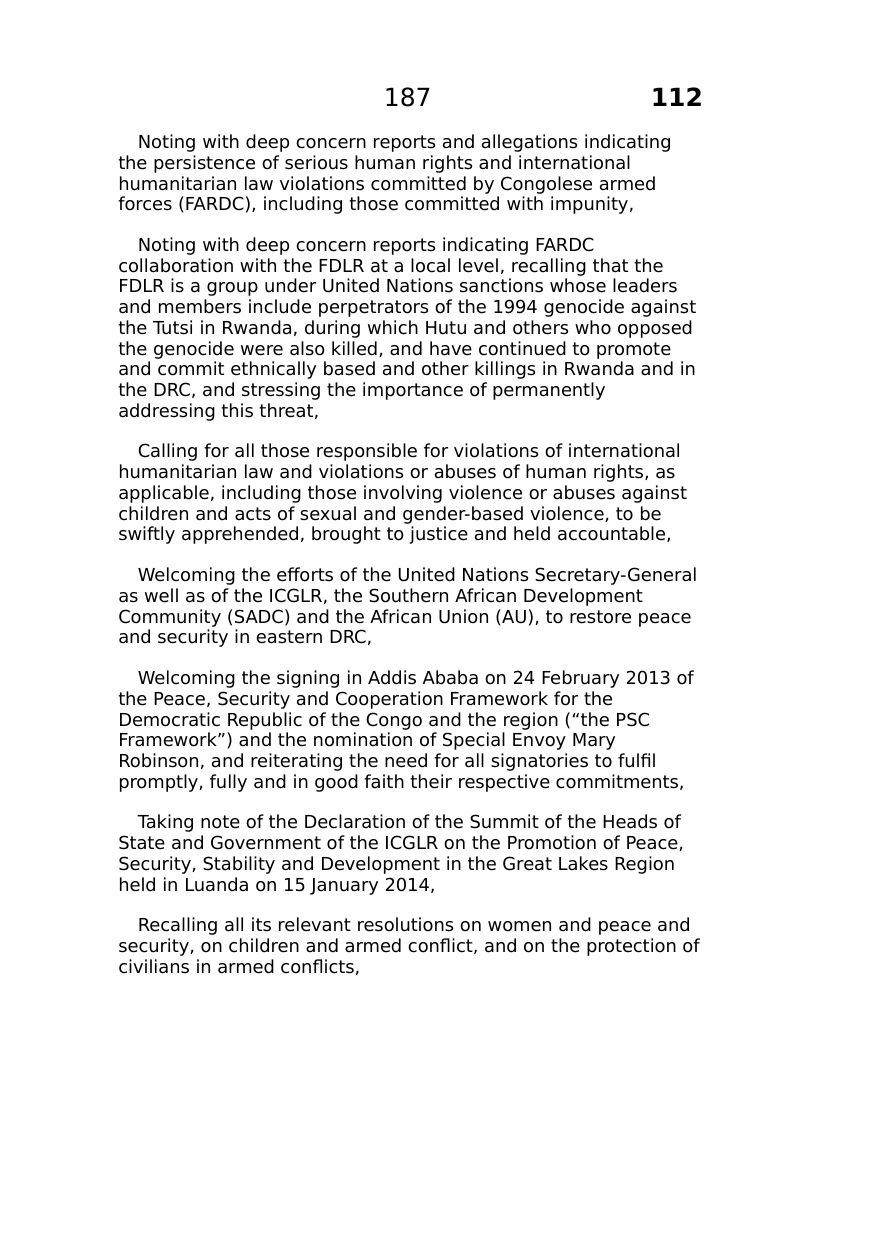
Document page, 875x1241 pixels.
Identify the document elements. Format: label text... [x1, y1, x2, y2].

text Noting with deep concern reports and allegations indicating the persistence of serious human rights and international humanitarian law violations committed by Congolese armed forces (FARDC), including those committed with impunity, [118, 132, 703, 215]
text Welcoming the signing in Addis Ababa on 24 February 2013 of the Peace, Security and Cooperation Framework for the Democratic Republic of the Congo and the region (“the PSC Framework”) and the nomination of Special Envoy Mary Robinson, and reiterating the need for all signatories to fulfil promptly, fully and in good faith their respective commitments, [118, 668, 703, 792]
text Noting with deep concern reports indicating FARDC collaboration with the FDLR at a local level, recalling that the FDLR is a group under United Nations sanctions whose leaders and members include perpetrators of the 1994 genocide against the Tutsi in Rwanda, during which Hutu and others who opposed the genocide were also killed, and have continued to promote and commit ethnically based and other killings in Rwanda and in the DRC, and stressing the importance of permanently addressing this threat, [118, 235, 703, 421]
text Taking note of the Declaration of the Summit of the Heads of State and Government of the ICGLR on the Promotion of Peace, Security, Stability and Development in the Great Lakes Region held in Luanda on 15 January 2014, [118, 812, 703, 895]
text Recalling all its relevant resolutions on women and peace and security, on children and armed conflict, and on the protection of civilians in armed conflicts, [118, 915, 703, 977]
text Calling for all those responsible for violations of international humanitarian law and violations or abuses of human rights, as applicable, including those involving violence or abuses against children and acts of sexual and gender-based violence, to be swiftly apprehended, brought to justice and held accountable, [118, 441, 703, 545]
text Welcoming the efforts of the United Nations Secretary-General as well as of the ICGLR, the Southern African Development Community (SADC) and the African Union (AU), to restore peace and security in eastern DRC, [118, 565, 703, 648]
